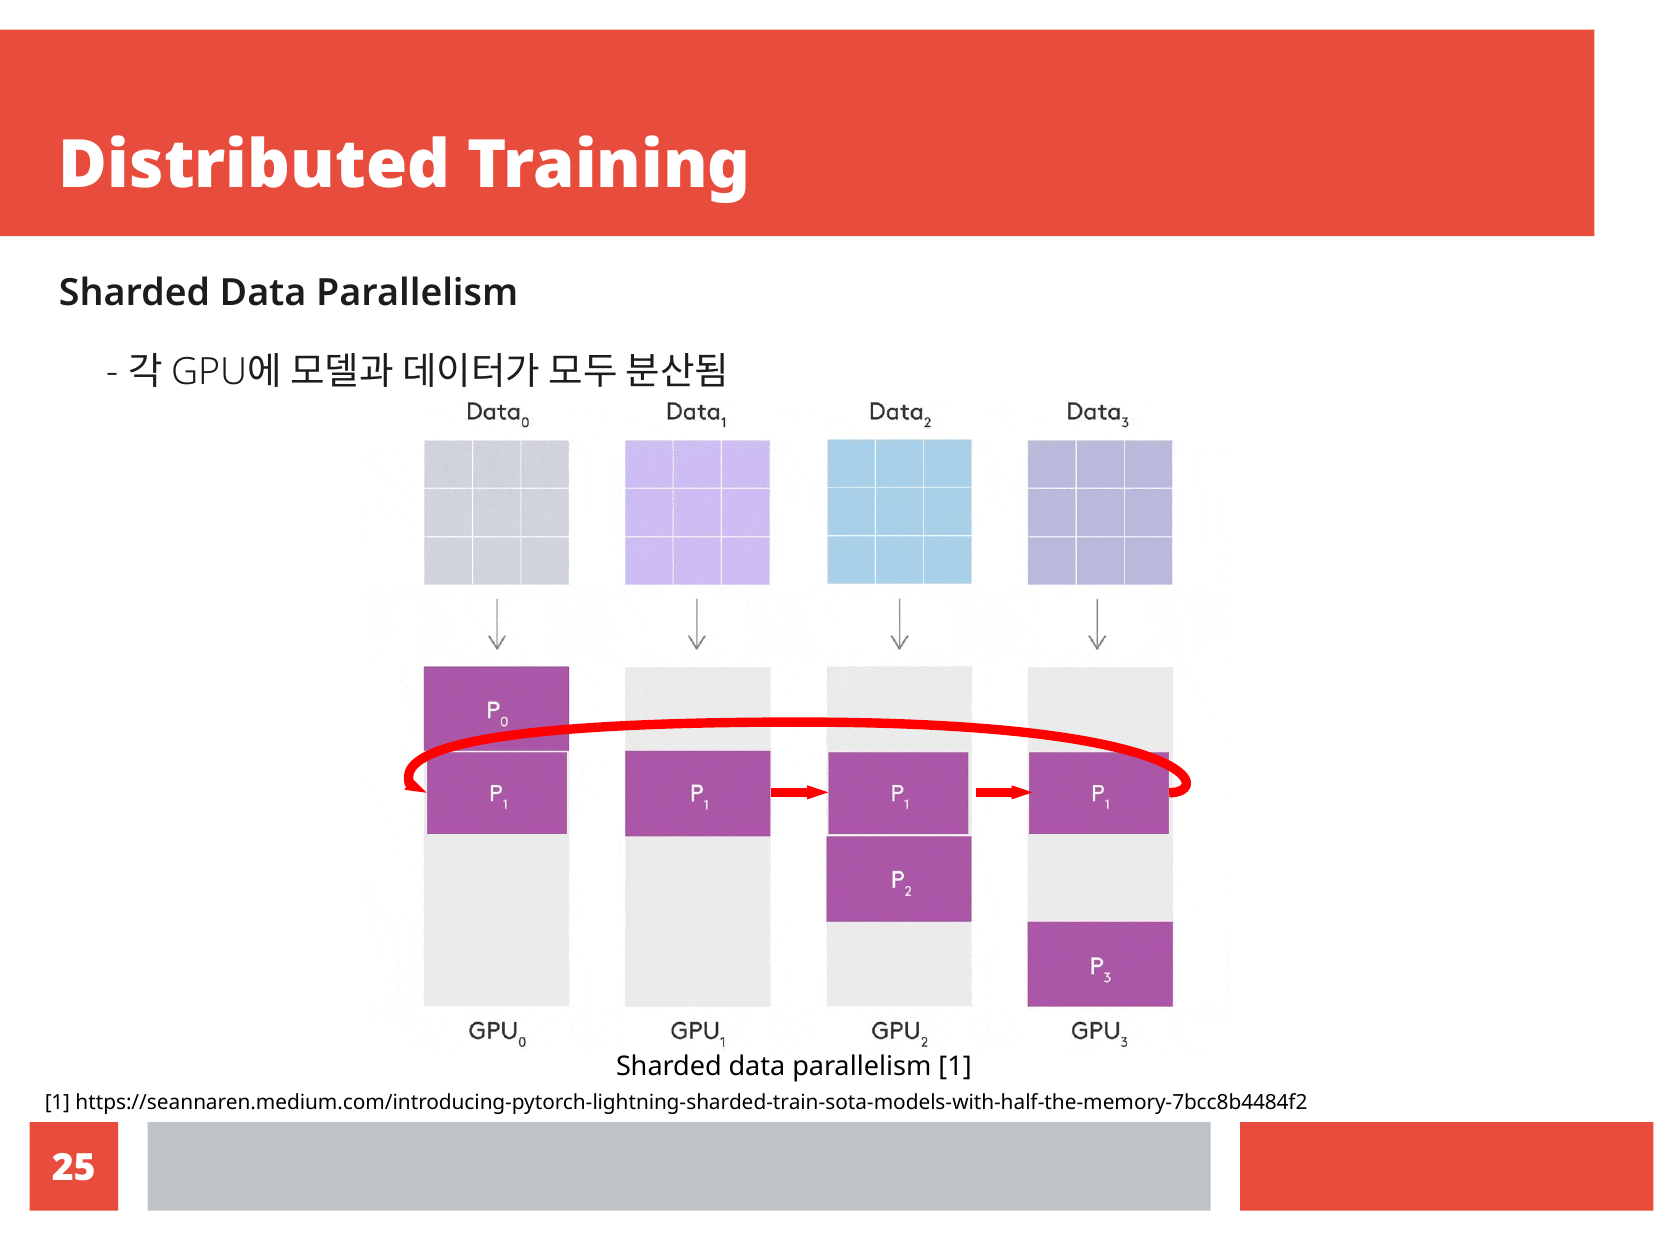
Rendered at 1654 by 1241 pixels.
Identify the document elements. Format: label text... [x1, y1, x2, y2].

title Distributed Training [59, 59, 1595, 207]
text_box Sharded data parallelism [1] [141, 1039, 1447, 1091]
text_box [1] https://seannaren.medium.com/introducing-pytorch-lightning-sharded-train-sota-models-with-half-the-memory-7bcc8b4484f2 [30, 1051, 1621, 1128]
list Sharded Data Parallelism - 각 GPU에 모델과 데이터가 모두 분산됨 [59, 265, 1565, 1034]
picture [364, 400, 1231, 1039]
